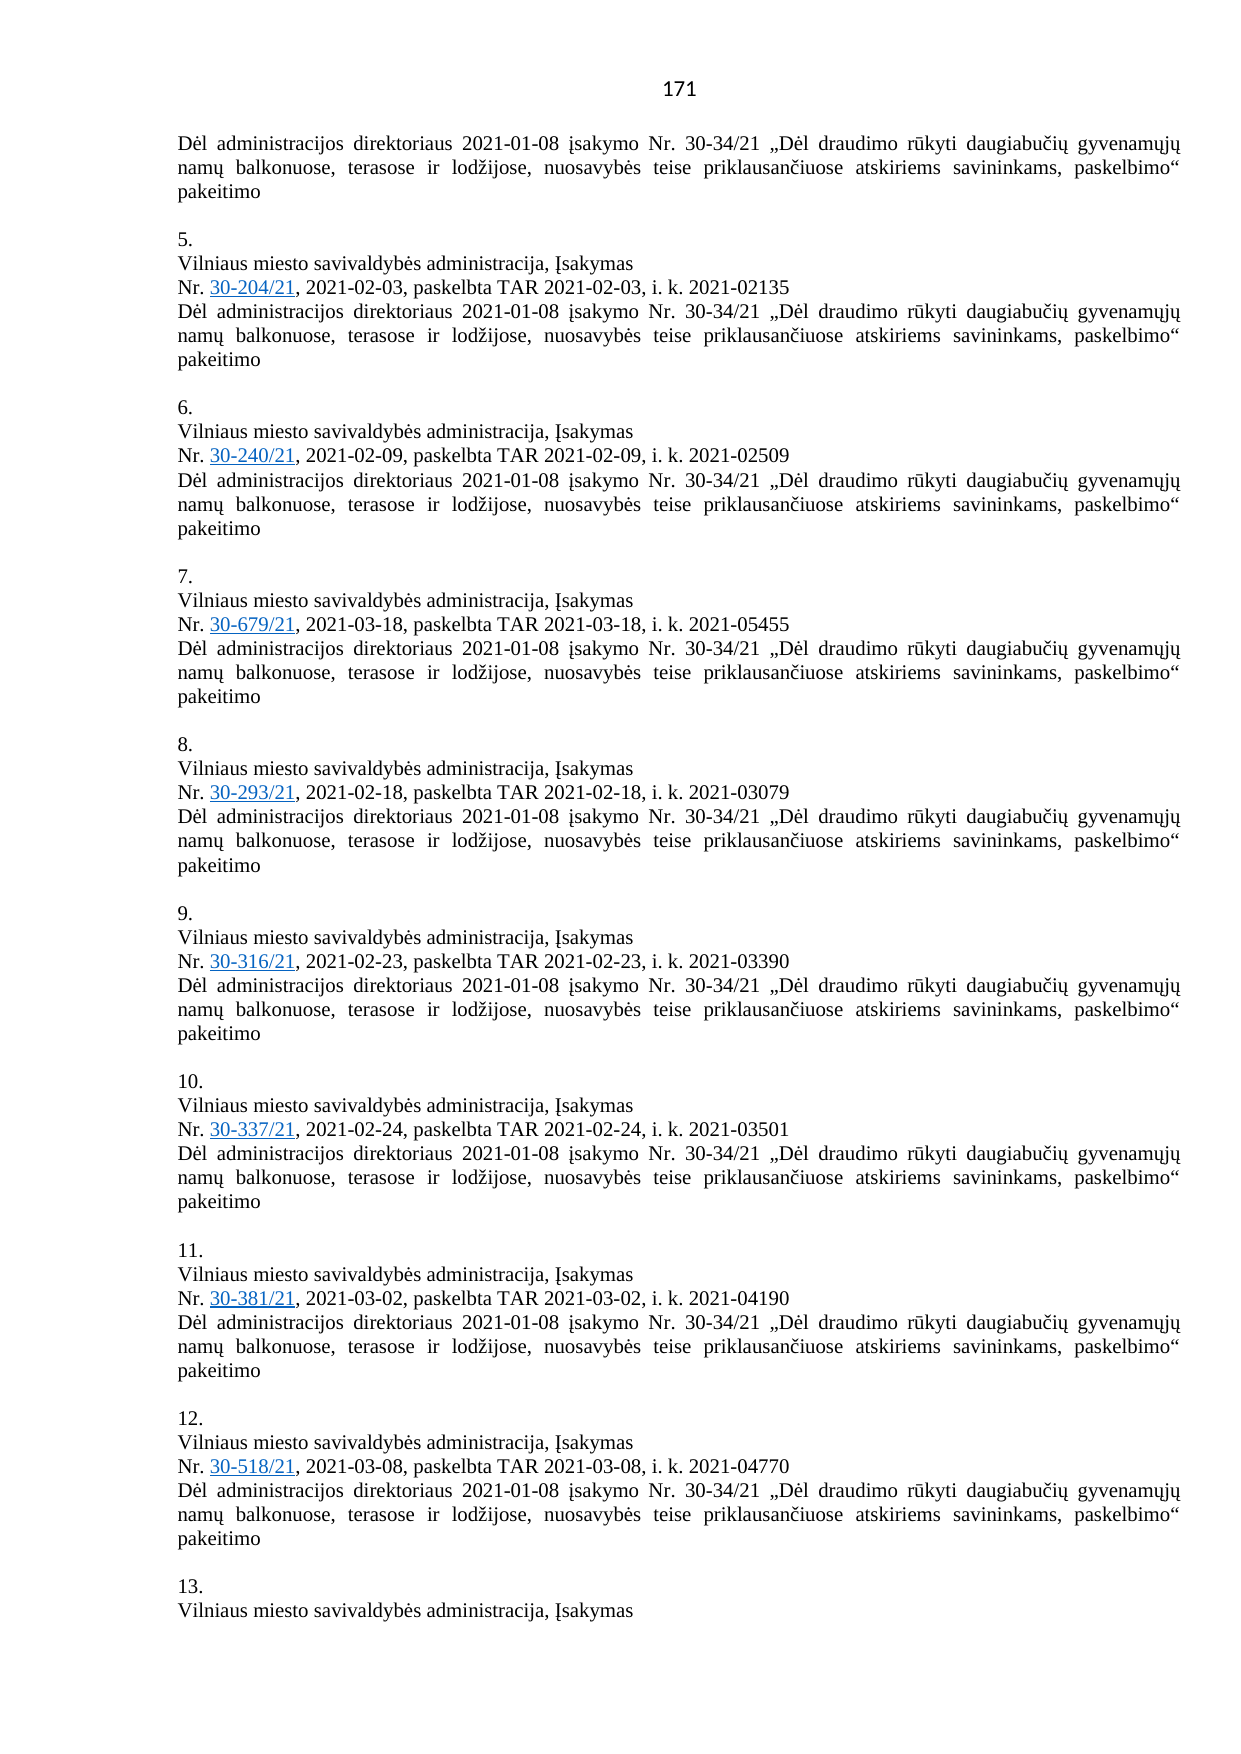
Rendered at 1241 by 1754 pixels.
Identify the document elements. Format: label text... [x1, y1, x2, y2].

text 5. [177, 227, 1181, 251]
text Vilniaus miesto savivaldybės administracija, Įsakymas [177, 1093, 1181, 1117]
text 12. [177, 1406, 1181, 1430]
text Dėl administracijos direktoriaus 2021-01-08 įsakymo Nr. 30-34/21 „Dėl draudimo rūkyti daugiabučių gyvenamųjų namų balkonuose, terasose ir lodžijose, nuosavybės teise priklausančiuose atskiriems savininkams, paskelbimo“ pakeitimo [177, 804, 1181, 877]
text 8. [177, 732, 1181, 756]
text Dėl administracijos direktoriaus 2021-01-08 įsakymo Nr. 30-34/21 „Dėl draudimo rūkyti daugiabučių gyvenamųjų namų balkonuose, terasose ir lodžijose, nuosavybės teise priklausančiuose atskiriems savininkams, paskelbimo“ pakeitimo [177, 467, 1181, 540]
text Vilniaus miesto savivaldybės administracija, Įsakymas [177, 1598, 1181, 1622]
text Nr. 30-381/21, 2021-03-02, paskelbta TAR 2021-03-02, i. k. 2021-04190 [177, 1286, 1181, 1310]
text 6. [177, 395, 1181, 419]
text Dėl administracijos direktoriaus 2021-01-08 įsakymo Nr. 30-34/21 „Dėl draudimo rūkyti daugiabučių gyvenamųjų namų balkonuose, terasose ir lodžijose, nuosavybės teise priklausančiuose atskiriems savininkams, paskelbimo“ pakeitimo [177, 1310, 1181, 1382]
text 9. [177, 901, 1181, 925]
text Vilniaus miesto savivaldybės administracija, Įsakymas [177, 756, 1181, 780]
text Dėl administracijos direktoriaus 2021-01-08 įsakymo Nr. 30-34/21 „Dėl draudimo rūkyti daugiabučių gyvenamųjų namų balkonuose, terasose ir lodžijose, nuosavybės teise priklausančiuose atskiriems savininkams, paskelbimo“ pakeitimo [177, 299, 1181, 371]
text Vilniaus miesto savivaldybės administracija, Įsakymas [177, 419, 1181, 443]
text Vilniaus miesto savivaldybės administracija, Įsakymas [177, 251, 1181, 275]
text Vilniaus miesto savivaldybės administracija, Įsakymas [177, 588, 1181, 612]
text Nr. 30-316/21, 2021-02-23, paskelbta TAR 2021-02-23, i. k. 2021-03390 [177, 949, 1181, 973]
text Dėl administracijos direktoriaus 2021-01-08 įsakymo Nr. 30-34/21 „Dėl draudimo rūkyti daugiabučių gyvenamųjų namų balkonuose, terasose ir lodžijose, nuosavybės teise priklausančiuose atskiriems savininkams, paskelbimo“ pakeitimo [177, 131, 1181, 203]
text Vilniaus miesto savivaldybės administracija, Įsakymas [177, 1430, 1181, 1454]
text Nr. 30-293/21, 2021-02-18, paskelbta TAR 2021-02-18, i. k. 2021-03079 [177, 780, 1181, 804]
text Nr. 30-204/21, 2021-02-03, paskelbta TAR 2021-02-03, i. k. 2021-02135 [177, 275, 1181, 299]
text Nr. 30-679/21, 2021-03-18, paskelbta TAR 2021-03-18, i. k. 2021-05455 [177, 612, 1181, 636]
text 13. [177, 1574, 1181, 1598]
text Dėl administracijos direktoriaus 2021-01-08 įsakymo Nr. 30-34/21 „Dėl draudimo rūkyti daugiabučių gyvenamųjų namų balkonuose, terasose ir lodžijose, nuosavybės teise priklausančiuose atskiriems savininkams, paskelbimo“ pakeitimo [177, 636, 1181, 708]
text Vilniaus miesto savivaldybės administracija, Įsakymas [177, 925, 1181, 949]
text Dėl administracijos direktoriaus 2021-01-08 įsakymo Nr. 30-34/21 „Dėl draudimo rūkyti daugiabučių gyvenamųjų namų balkonuose, terasose ir lodžijose, nuosavybės teise priklausančiuose atskiriems savininkams, paskelbimo“ pakeitimo [177, 1478, 1181, 1550]
text Dėl administracijos direktoriaus 2021-01-08 įsakymo Nr. 30-34/21 „Dėl draudimo rūkyti daugiabučių gyvenamųjų namų balkonuose, terasose ir lodžijose, nuosavybės teise priklausančiuose atskiriems savininkams, paskelbimo“ pakeitimo [177, 973, 1181, 1045]
text Nr. 30-337/21, 2021-02-24, paskelbta TAR 2021-02-24, i. k. 2021-03501 [177, 1117, 1181, 1141]
text 7. [177, 564, 1181, 588]
text Dėl administracijos direktoriaus 2021-01-08 įsakymo Nr. 30-34/21 „Dėl draudimo rūkyti daugiabučių gyvenamųjų namų balkonuose, terasose ir lodžijose, nuosavybės teise priklausančiuose atskiriems savininkams, paskelbimo“ pakeitimo [177, 1141, 1181, 1213]
text 11. [177, 1237, 1181, 1262]
text 10. [177, 1069, 1181, 1093]
text Nr. 30-518/21, 2021-03-08, paskelbta TAR 2021-03-08, i. k. 2021-04770 [177, 1454, 1181, 1478]
text Nr. 30-240/21, 2021-02-09, paskelbta TAR 2021-02-09, i. k. 2021-02509 [177, 443, 1181, 467]
text Vilniaus miesto savivaldybės administracija, Įsakymas [177, 1262, 1181, 1286]
